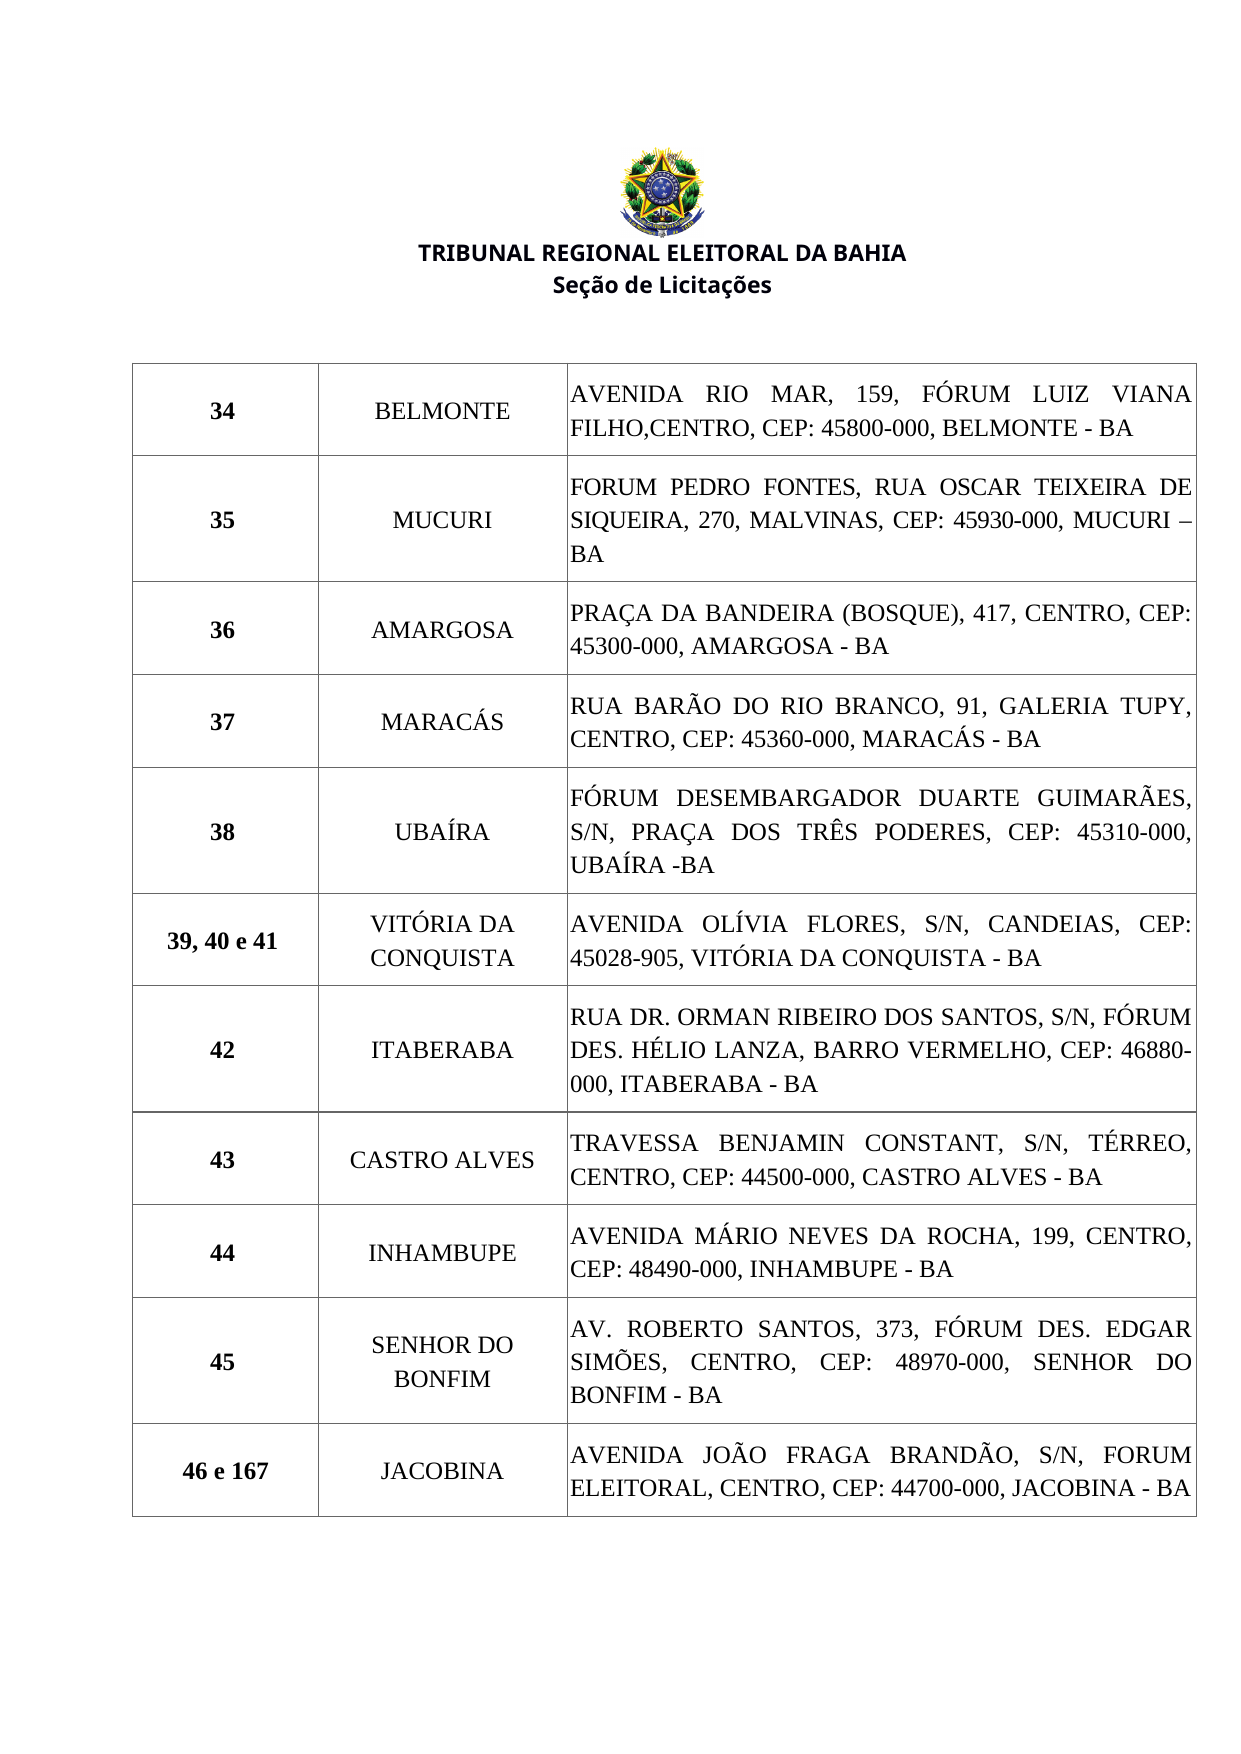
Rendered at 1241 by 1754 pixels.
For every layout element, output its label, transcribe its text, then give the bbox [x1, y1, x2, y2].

table_cell FORUM PEDRO FONTES, RUA OSCAR TEIXEIRA DE SIQUEIRA, 270, MALVINAS, CEP: 45930-000, MUCURI – BA [568, 456, 1196, 581]
table_cell MUCURI [319, 456, 567, 581]
table_cell 35 [133, 456, 318, 581]
table_cell 46 e 167 [133, 1424, 318, 1516]
table_cell AVENIDA MÁRIO NEVES DA ROCHA, 199, CENTRO, CEP: 48490-000, INHAMBUPE - BA [568, 1205, 1196, 1297]
table_cell TRAVESSA BENJAMIN CONSTANT, S/N, TÉRREO, CENTRO, CEP: 44500-000, CASTRO ALVES - BA [568, 1113, 1196, 1204]
table_cell BELMONTE [319, 364, 567, 455]
table_cell 36 [133, 582, 318, 674]
table_cell 42 [133, 986, 318, 1111]
table_cell AV. ROBERTO SANTOS, 373, FÓRUM DES. EDGAR SIMÕES, CENTRO, CEP: 48970-000, SENHOR DO BONFIM - BA [568, 1298, 1196, 1423]
table_cell AVENIDA OLÍVIA FLORES, S/N, CANDEIAS, CEP: 45028-905, VITÓRIA DA CONQUISTA - BA [568, 894, 1196, 985]
table_cell 43 [133, 1113, 318, 1204]
table_cell INHAMBUPE [319, 1205, 567, 1297]
table_cell FÓRUM DESEMBARGADOR DUARTE GUIMARÃES, S/N, PRAÇA DOS TRÊS PODERES, CEP: 45310-000, UBAÍRA -BA [568, 768, 1196, 893]
table_cell 44 [133, 1205, 318, 1297]
table_cell 37 [133, 675, 318, 767]
table_cell 34 [133, 364, 318, 455]
table_cell RUA DR. ORMAN RIBEIRO DOS SANTOS, S/N, FÓRUM DES. HÉLIO LANZA, BARRO VERMELHO, CEP: 46880-000, ITABERABA - BA [568, 986, 1196, 1111]
table_cell 45 [133, 1298, 318, 1423]
table_cell JACOBINA [319, 1424, 567, 1516]
table_cell CASTRO ALVES [319, 1113, 567, 1204]
table_cell UBAÍRA [319, 768, 567, 893]
table_cell SENHOR DO BONFIM [319, 1298, 567, 1423]
table_cell AVENIDA RIO MAR, 159, FÓRUM LUIZ VIANA FILHO,CENTRO, CEP: 45800-000, BELMONTE - BA [568, 364, 1196, 455]
table_cell 38 [133, 768, 318, 893]
table_cell 39, 40 e 41 [133, 894, 318, 985]
table_cell ITABERABA [319, 986, 567, 1111]
table_cell RUA BARÃO DO RIO BRANCO, 91, GALERIA TUPY, CENTRO, CEP: 45360-000, MARACÁS - BA [568, 675, 1196, 767]
table_cell VITÓRIA DA CONQUISTA [319, 894, 567, 985]
table_cell MARACÁS [319, 675, 567, 767]
table_cell PRAÇA DA BANDEIRA (BOSQUE), 417, CENTRO, CEP: 45300-000, AMARGOSA - BA [568, 582, 1196, 674]
table_cell AMARGOSA [319, 582, 567, 674]
table_cell AVENIDA JOÃO FRAGA BRANDÃO, S/N, FORUM ELEITORAL, CENTRO, CEP: 44700-000, JACOBINA - BA [568, 1424, 1196, 1516]
